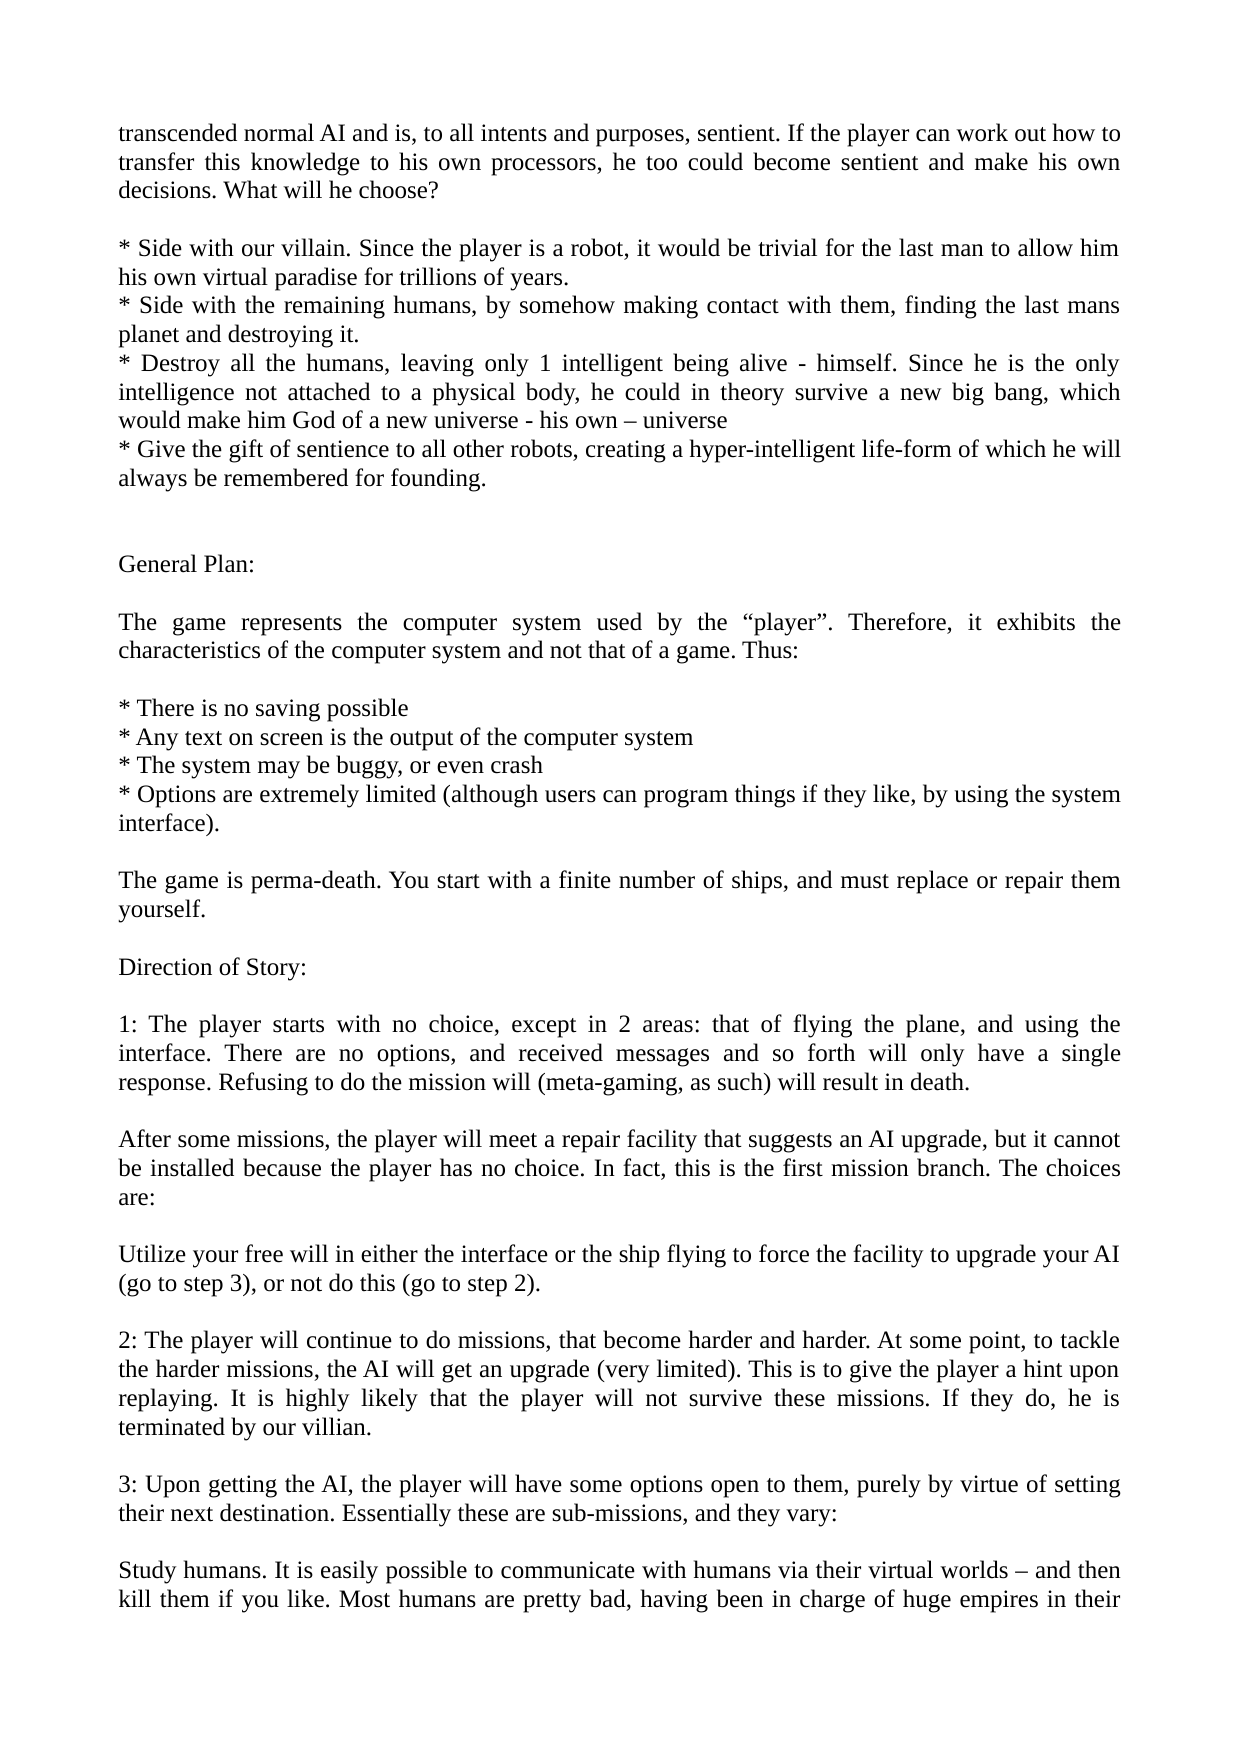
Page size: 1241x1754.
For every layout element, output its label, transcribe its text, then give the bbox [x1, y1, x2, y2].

text * Side with the remaining humans, by somehow making contact with them, finding the last mans planet and destroying it. [118, 291, 1122, 348]
text * Options are extremely limited (although users can program things if they like, by using the system interface). [118, 779, 1122, 837]
text 3: Upon getting the AI, the player will have some options open to them, purely by virtue of setting their next destination. Essentially these are sub-missions, and they vary: [118, 1469, 1122, 1527]
text Utilize your free will in either the interface or the ship flying to force the facility to upgrade your AI (go to step 3), or not do this (go to step 2). [118, 1239, 1122, 1297]
text Study humans. It is easily possible to communicate with humans via their virtual worlds – and then kill them if you like. Most humans are pretty bad, having been in charge of huge empires in their [118, 1556, 1122, 1613]
text * Give the gift of sentience to all other robots, creating a hyper-intelligent life-form of which he will always be remembered for founding. [118, 434, 1122, 492]
text * Destroy all the humans, leaving only 1 intelligent being alive - himself. Since he is the only intelligence not attached to a physical body, he could in theory survive a new big bang, which would make him God of a new universe - his own – universe [118, 348, 1122, 434]
text General Plan: [118, 549, 1122, 578]
text * There is no saving possible [118, 693, 1122, 722]
text * The system may be buggy, or even crash [118, 751, 1122, 779]
text 1: The player starts with no choice, except in 2 areas: that of flying the plane, and using the interface. There are no options, and received messages and so forth will only have a single response. Refusing to do the mission will (meta-gaming, as such) will result in death. [118, 1009, 1122, 1096]
text * Side with our villain. Since the player is a robot, it would be trivial for the last man to allow him his own virtual paradise for trillions of years. [118, 233, 1122, 291]
text After some missions, the player will meet a repair facility that suggests an AI upgrade, but it cannot be installed because the player has no choice. In fact, this is the first mission branch. The choices are: [118, 1124, 1122, 1211]
text The game represents the computer system used by the “player”. Therefore, it exhibits the characteristics of the computer system and not that of a game. Thus: [118, 607, 1122, 664]
text The game is perma-death. You start with a finite number of ships, and must replace or repair them yourself. [118, 866, 1122, 923]
text * Any text on screen is the output of the computer system [118, 722, 1122, 751]
text 2: The player will continue to do missions, that become harder and harder. At some point, to tackle the harder missions, the AI will get an upgrade (very limited). This is to give the player a hint upon replaying. It is highly likely that the player will not survive these missions. If they do, he is terminated by our villian. [118, 1326, 1122, 1441]
text Direction of Story: [118, 952, 1122, 981]
text transcended normal AI and is, to all intents and purposes, sentient. If the player can work out how to transfer this knowledge to his own processors, he too could become sentient and make his own decisions. What will he choose? [118, 118, 1122, 204]
